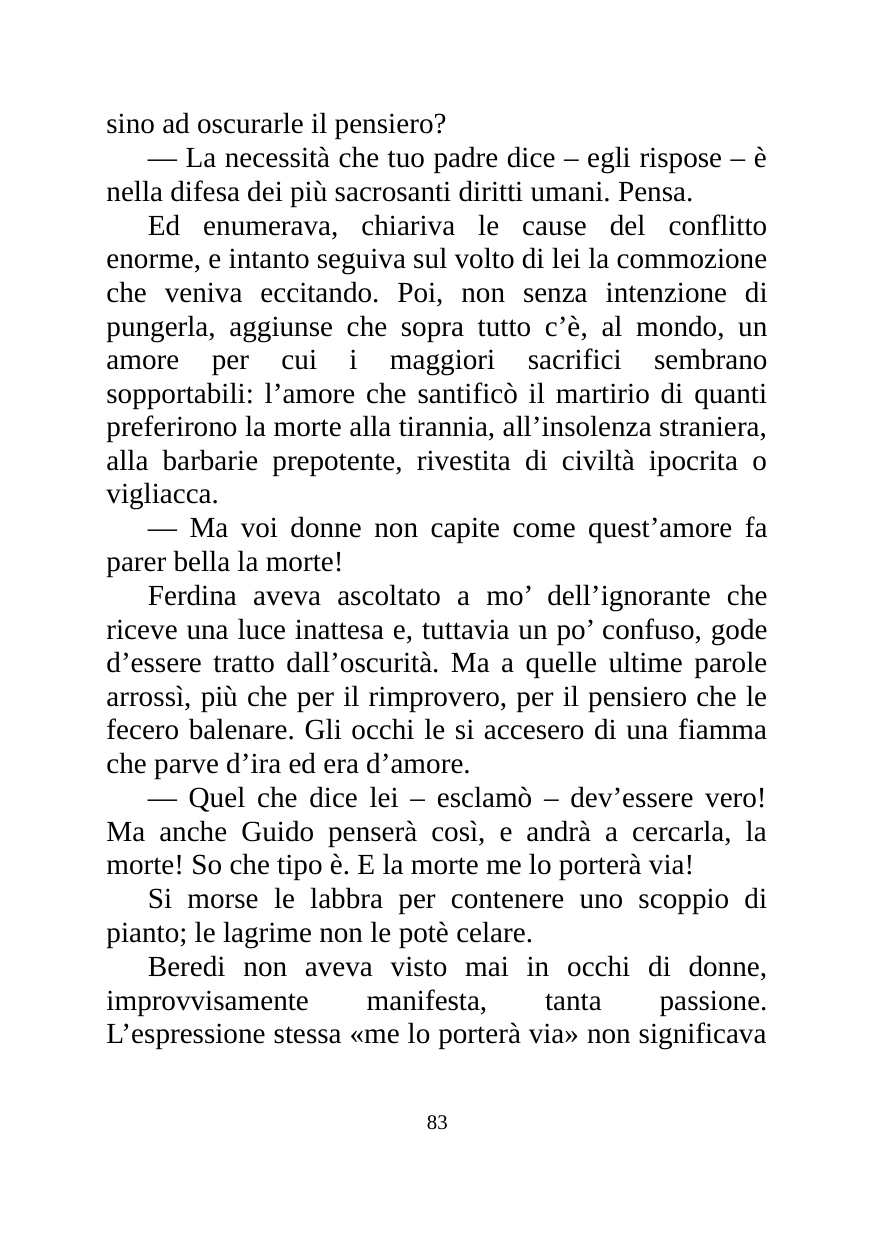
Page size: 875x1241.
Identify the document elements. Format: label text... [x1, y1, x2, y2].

text — La necessità che tuo padre dice – egli rispose – è nella difesa dei più sacrosanti diritti umani. Pensa. [106, 140, 768, 207]
text Ed enumerava, chiariva le cause del conflitto enorme, e intanto seguiva sul volto di lei la commozione che veniva eccitando. Poi, non senza intenzione di pungerla, aggiunse che sopra tutto c’è, al mondo, un amore per cui i maggiori sacrifici sembrano sopportabili: l’amore che santificò il martirio di quanti preferirono la morte alla tirannia, all’insolenza straniera, alla barbarie prepotente, rivestita di civiltà ipocrita o vigliacca. [106, 208, 768, 510]
text — Ma voi donne non capite come quest’amore fa parer bella la morte! [106, 511, 768, 578]
text Si morse le labbra per contenere uno scoppio di pianto; le lagrime non le potè celare. [106, 881, 768, 948]
text sino ad oscurarle il pensiero? [106, 106, 768, 140]
text Ferdina aveva ascoltato a mo’ dell’ignorante che riceve una luce inattesa e, tuttavia un po’ confuso, gode d’essere tratto dall’oscurità. Ma a quelle ultime parole arrossì, più che per il rimprovero, per il pensiero che le fecero balenare. Gli occhi le si accesero di una fiamma che parve d’ira ed era d’amore. [106, 578, 768, 779]
text — Quel che dice lei – esclamò – dev’essere vero! Ma anche Guido penserà così, e andrà a cercarla, la morte! So che tipo è. E la morte me lo porterà via! [106, 780, 768, 881]
text Beredi non aveva visto mai in occhi di donne, improvvisamente manifesta, tanta passione. L’espressione stessa «me lo porterà via» non significava [106, 949, 768, 1050]
